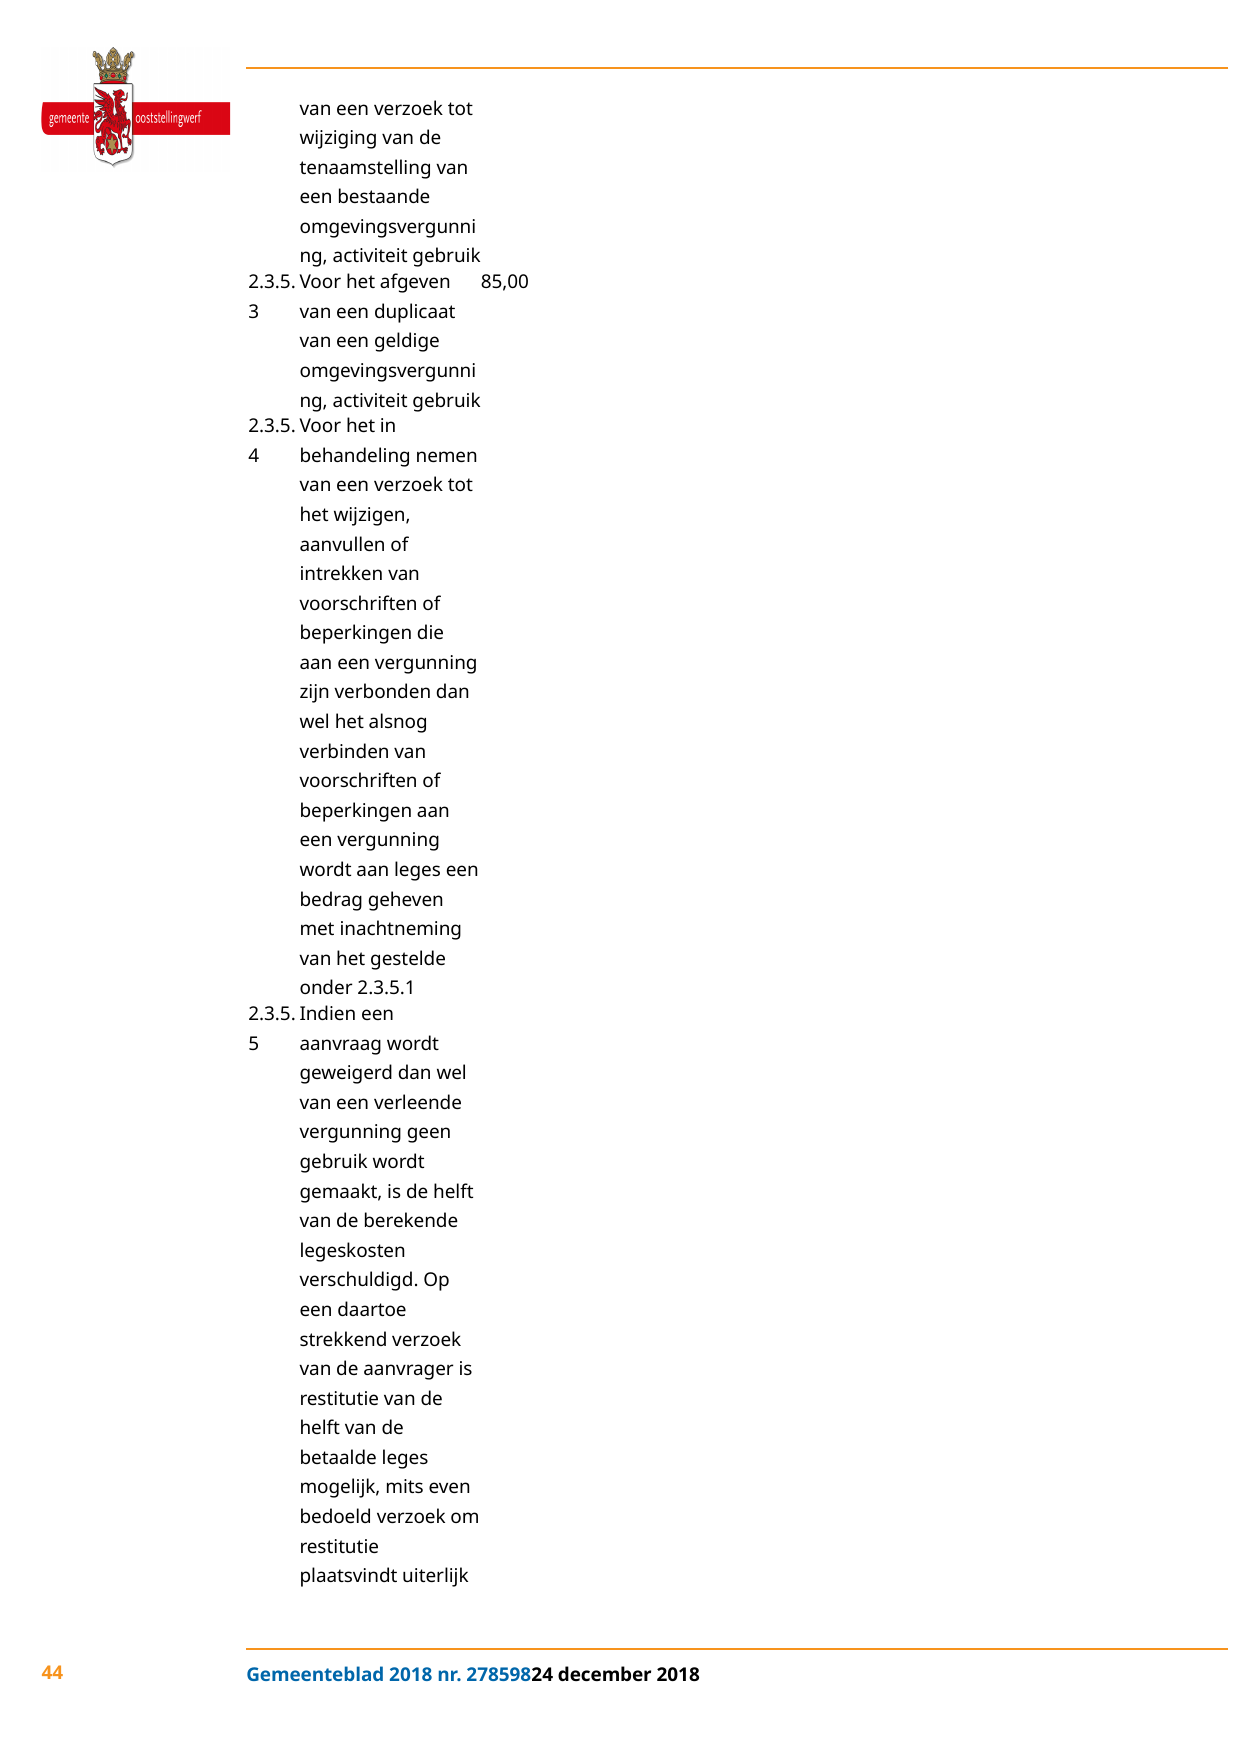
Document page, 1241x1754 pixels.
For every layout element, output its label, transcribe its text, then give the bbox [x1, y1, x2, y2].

table_cell [791, 1000, 843, 1588]
table_cell [248, 95, 299, 268]
table_cell [1100, 413, 1152, 1000]
table_cell [481, 1000, 534, 1588]
table_cell Voor het in behandeling nemen van een verzoek tot het wijzigen, aanvullen of intrekken van voorschriften of beperkingen die aan een vergunning zijn verbonden dan wel het alsnog verbinden van voorschriften of beperkingen aan een vergunning wordt aan leges een bedrag geheven met inachtneming van het gestelde onder 2.3.5.1 [299, 413, 481, 1000]
table_cell [740, 95, 791, 268]
table_cell 2.3.5.4 [248, 413, 299, 1000]
table_cell [586, 269, 637, 412]
table_cell [946, 95, 997, 268]
table_cell Voor het afgeven van een duplicaat van een geldige omgevingsvergunning, activiteit gebruik [299, 269, 481, 412]
table_cell [689, 1000, 740, 1588]
table_cell [689, 413, 740, 1000]
table_cell [843, 95, 894, 268]
table_cell [637, 269, 688, 412]
table_cell [689, 269, 740, 412]
table_cell [894, 1000, 946, 1588]
table_cell [1049, 1000, 1100, 1588]
table_cell [586, 95, 637, 268]
table_cell [534, 1000, 586, 1588]
table_cell [534, 269, 586, 412]
table_cell [894, 269, 946, 412]
table_cell [1049, 269, 1100, 412]
table_cell [740, 1000, 791, 1588]
table_cell 2.3.5.3 [248, 269, 299, 412]
table_cell [843, 413, 894, 1000]
table_cell [1049, 95, 1100, 268]
table_cell [637, 95, 688, 268]
table_cell [946, 413, 997, 1000]
table_cell [843, 269, 894, 412]
picture [41, 47, 231, 172]
table_cell [997, 1000, 1048, 1588]
table_cell [946, 269, 997, 412]
table_cell [481, 95, 534, 268]
table_cell [534, 413, 586, 1000]
table_cell [843, 1000, 894, 1588]
table_cell [534, 95, 586, 268]
table_cell [894, 95, 946, 268]
table_cell [586, 413, 637, 1000]
table_cell [1049, 413, 1100, 1000]
table_cell [689, 95, 740, 268]
table_cell [586, 1000, 637, 1588]
table_cell 2.3.5.5 [248, 1000, 299, 1588]
table_cell [1100, 95, 1152, 268]
table_cell [946, 1000, 997, 1588]
table_cell [740, 413, 791, 1000]
table_cell [997, 413, 1048, 1000]
table_cell [1100, 1000, 1152, 1588]
table_cell [791, 413, 843, 1000]
table_cell [740, 269, 791, 412]
table_cell [791, 269, 843, 412]
table_cell van een verzoek tot wijziging van de tenaamstelling van een bestaande omgevingsvergunning, activiteit gebruik [299, 95, 481, 268]
table_cell 85,00 [481, 269, 534, 412]
table_cell [791, 95, 843, 268]
table_cell [997, 95, 1048, 268]
table_cell [997, 269, 1048, 412]
table_cell [481, 413, 534, 1000]
table_cell Indien een aanvraag wordt geweigerd dan wel van een verleende vergunning geen gebruik wordt gemaakt, is de helft van de berekende legeskosten verschuldigd. Op een daartoe strekkend verzoek van de aanvrager is restitutie van de helft van de betaalde leges mogelijk, mits even bedoeld verzoek om restitutie plaatsvindt uiterlijk [299, 1000, 481, 1588]
table_cell [637, 1000, 688, 1588]
table_cell [1100, 269, 1152, 412]
table_cell [637, 413, 688, 1000]
table_cell [894, 413, 946, 1000]
